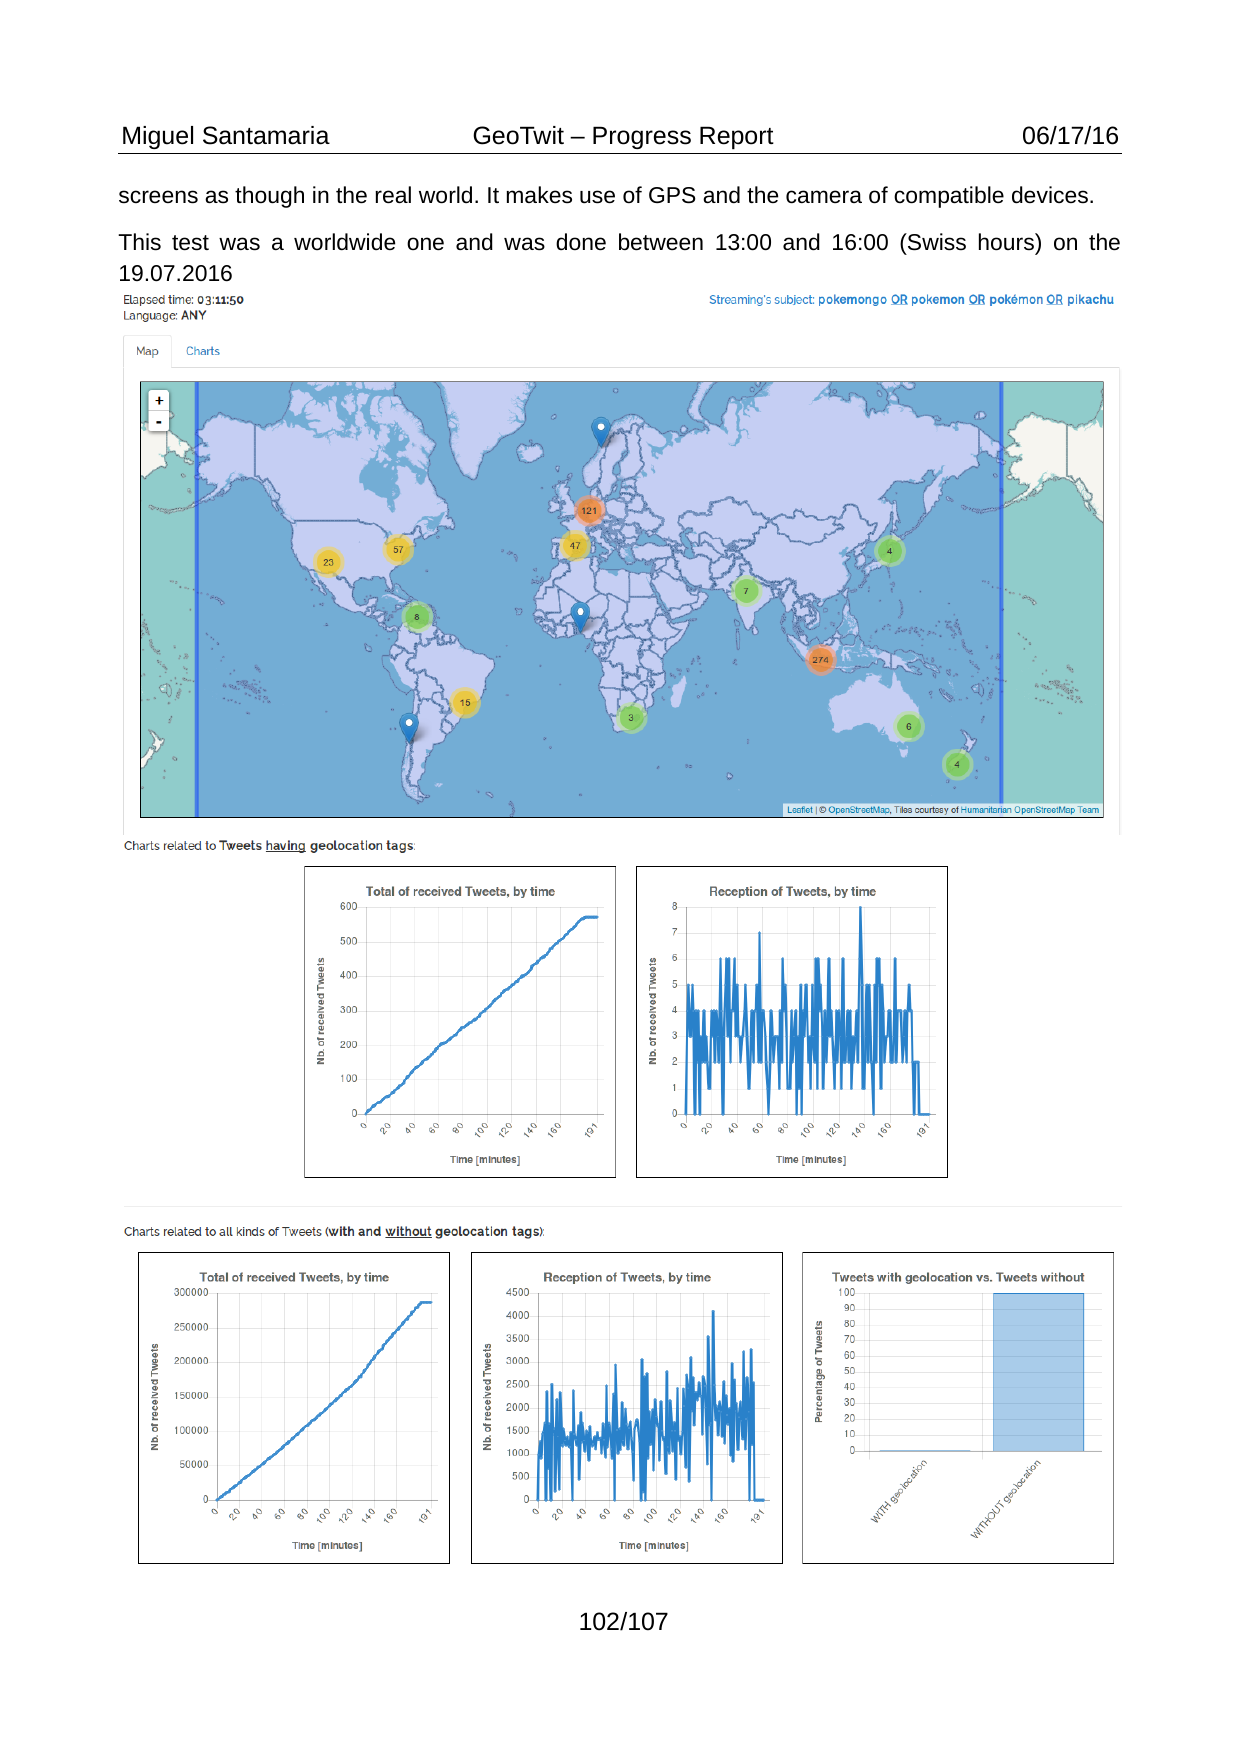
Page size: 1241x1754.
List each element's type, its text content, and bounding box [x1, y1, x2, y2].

text This test was a worldwide one and was done between 13:00 and 16:00 (Swiss hours) on the 19.07.2016 [118, 229, 1122, 287]
picture [118, 289, 1123, 1571]
text screens as though in the real world. It makes use of GPS and the camera of compatible devices. [118, 182, 1122, 209]
